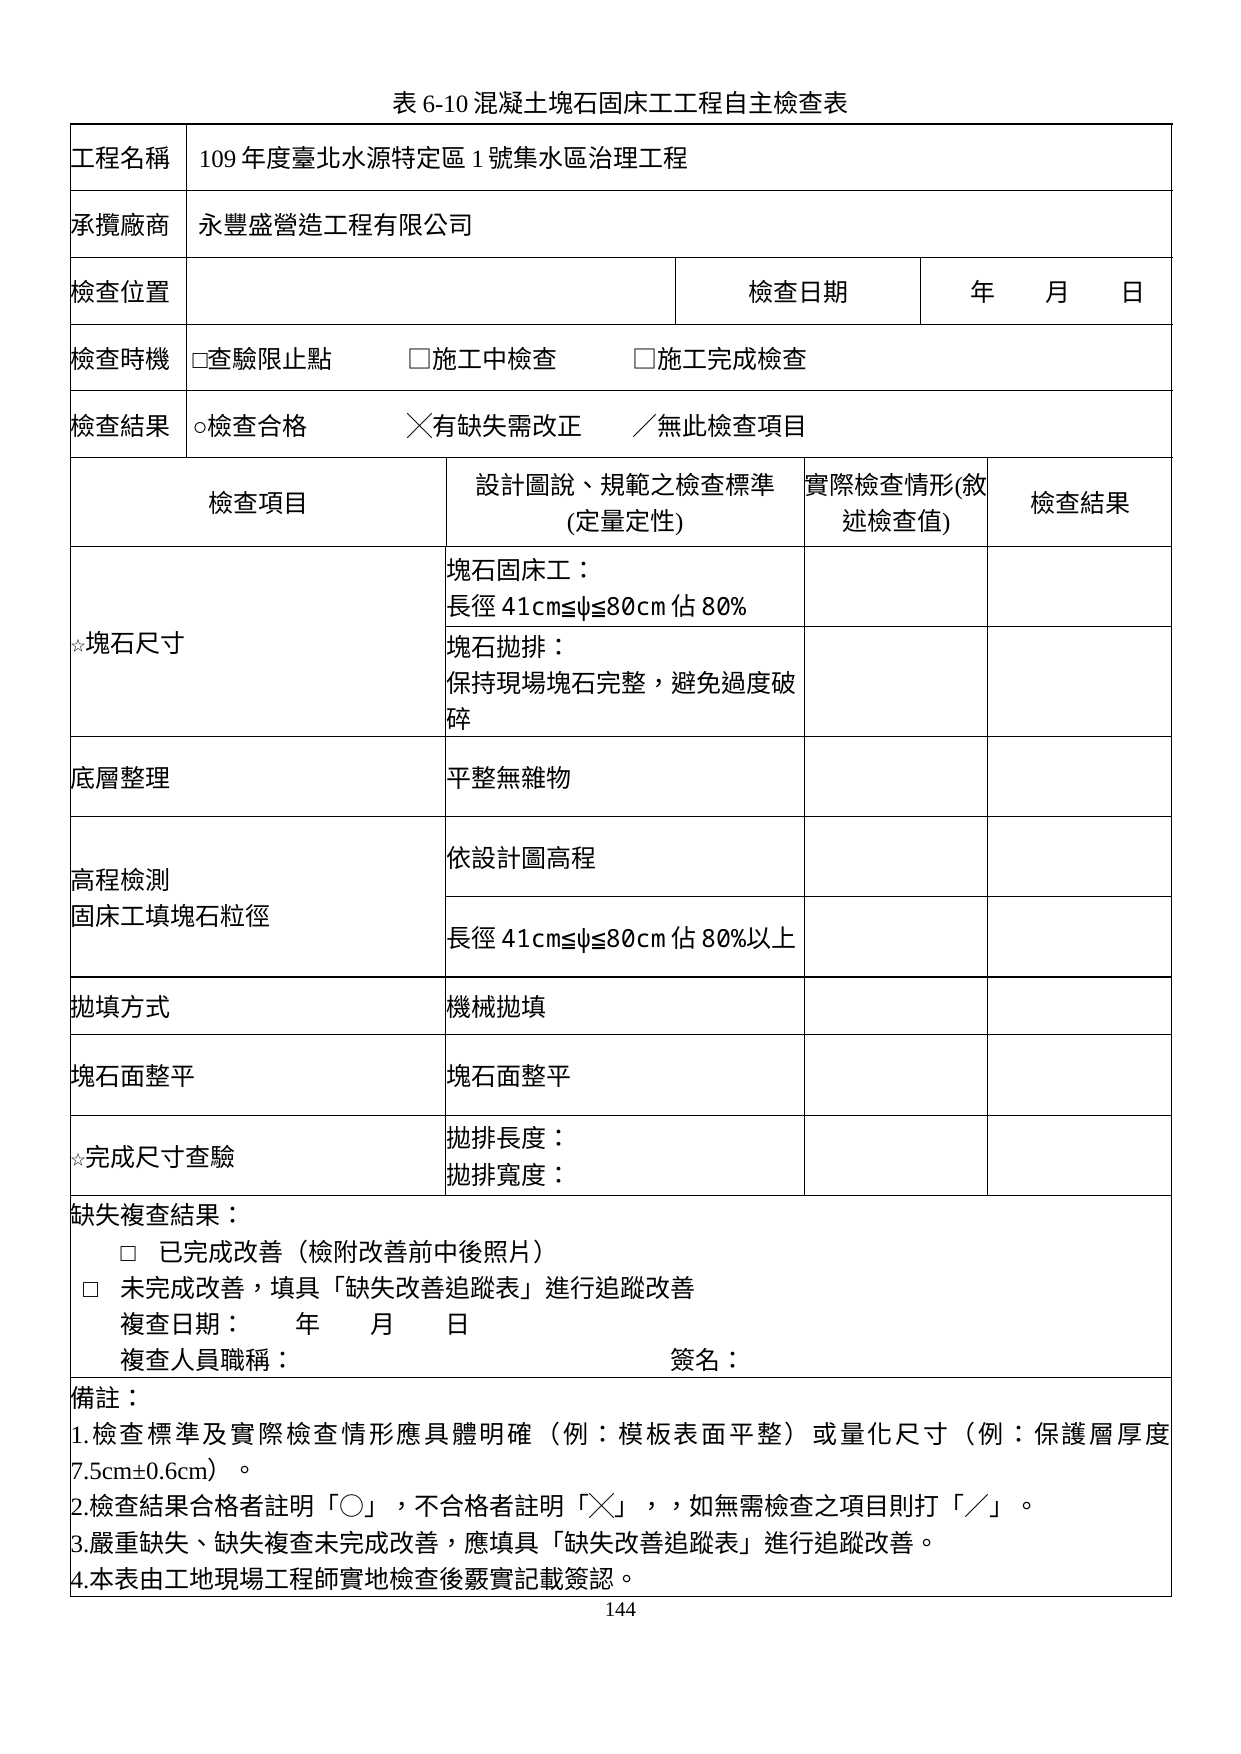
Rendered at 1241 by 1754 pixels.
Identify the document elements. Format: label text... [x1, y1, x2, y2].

table_cell [805, 737, 987, 816]
table_cell 高程檢測 固床工填塊石粒徑 [71, 817, 445, 976]
text 表6-10混凝土塊石固床工工程自主檢查表 [71, 71, 1169, 123]
table_cell 年 月 日 [921, 258, 1171, 323]
table_cell 檢查時機 [71, 325, 186, 390]
table_cell 塊石面整平 [71, 1035, 445, 1114]
table_cell ☆塊石尺寸 [71, 547, 445, 736]
table_cell 檢查日期 [676, 258, 920, 323]
table_cell [805, 817, 987, 896]
table_cell 機械拋填 [446, 978, 804, 1034]
table_cell 塊石固床工： 長徑41cm≦ψ≦80cm佔80% [446, 547, 804, 626]
table_cell ☆完成尺寸查驗 [71, 1116, 445, 1195]
table_cell [988, 547, 1171, 626]
table_cell 塊石面整平 [446, 1035, 804, 1114]
table_cell [988, 1035, 1171, 1114]
table_cell [805, 897, 987, 976]
table_cell □查驗限止點 □施工中檢查 □施工完成檢查 [187, 325, 1171, 390]
table_cell 檢查項目 [71, 458, 446, 546]
table_header 工程名稱 [71, 125, 186, 190]
table_cell 拋排長度： 拋排寬度： [446, 1116, 804, 1195]
table_cell [805, 978, 987, 1034]
table_cell [988, 978, 1171, 1034]
table_cell [805, 1116, 987, 1195]
table_cell [988, 1116, 1171, 1195]
table_cell [805, 547, 987, 626]
table_cell 設計圖說、規範之檢查標準 (定量定性) [447, 458, 804, 546]
table_cell 缺失複查結果： 已完成改善（檢附改善前中後照片） 未完成改善，填具「缺失改善追蹤表」進行追蹤改善 複查日期： 年 月 日 複查人員職稱： 簽名： [71, 1196, 1171, 1377]
table_cell ○檢查合格 ╳有缺失需改正 ∕無此檢查項目 [187, 391, 1171, 457]
table_cell 備註： 1.檢查標準及實際檢查情形應具體明確（例：模板表面平整）或量化尺寸（例：保護層厚度7.5cm±0.6cm）。 2.檢查結果合格者註明「○」，不合格者註明「╳」，，如無需檢查之項目則打「∕」。 3.嚴重缺失、缺失複查未完成改善，應填具「缺失改善追蹤表」進行追蹤改善。 4.本表由工地現場工程師實地檢查後覈實記載簽認。 [71, 1378, 1171, 1596]
table_cell 拋填方式 [71, 978, 445, 1034]
table_cell 檢查結果 [988, 458, 1171, 546]
table_cell 塊石拋排： 保持現場塊石完整，避免過度破碎 [446, 627, 804, 736]
table_cell [805, 1035, 987, 1114]
table_cell 實際檢查情形(敘述檢查值) [805, 458, 987, 546]
table_cell [988, 897, 1171, 976]
table_cell 永豐盛營造工程有限公司 [187, 191, 1171, 257]
table_cell [988, 737, 1171, 816]
table_cell [187, 258, 675, 323]
table_header 109年度臺北水源特定區1號集水區治理工程 [187, 125, 1171, 190]
table_cell 長徑41cm≦ψ≦80cm佔80%以上 [446, 897, 804, 976]
table_cell 檢查位置 [71, 258, 186, 323]
table_cell [805, 627, 987, 736]
table_cell 底層整理 [71, 737, 445, 816]
table_cell [988, 627, 1171, 736]
table_cell [988, 817, 1171, 896]
table_cell 依設計圖高程 [446, 817, 804, 896]
table_cell 檢查結果 [71, 391, 186, 457]
table_cell 承攬廠商 [71, 191, 186, 257]
table_cell 平整無雜物 [446, 737, 804, 816]
